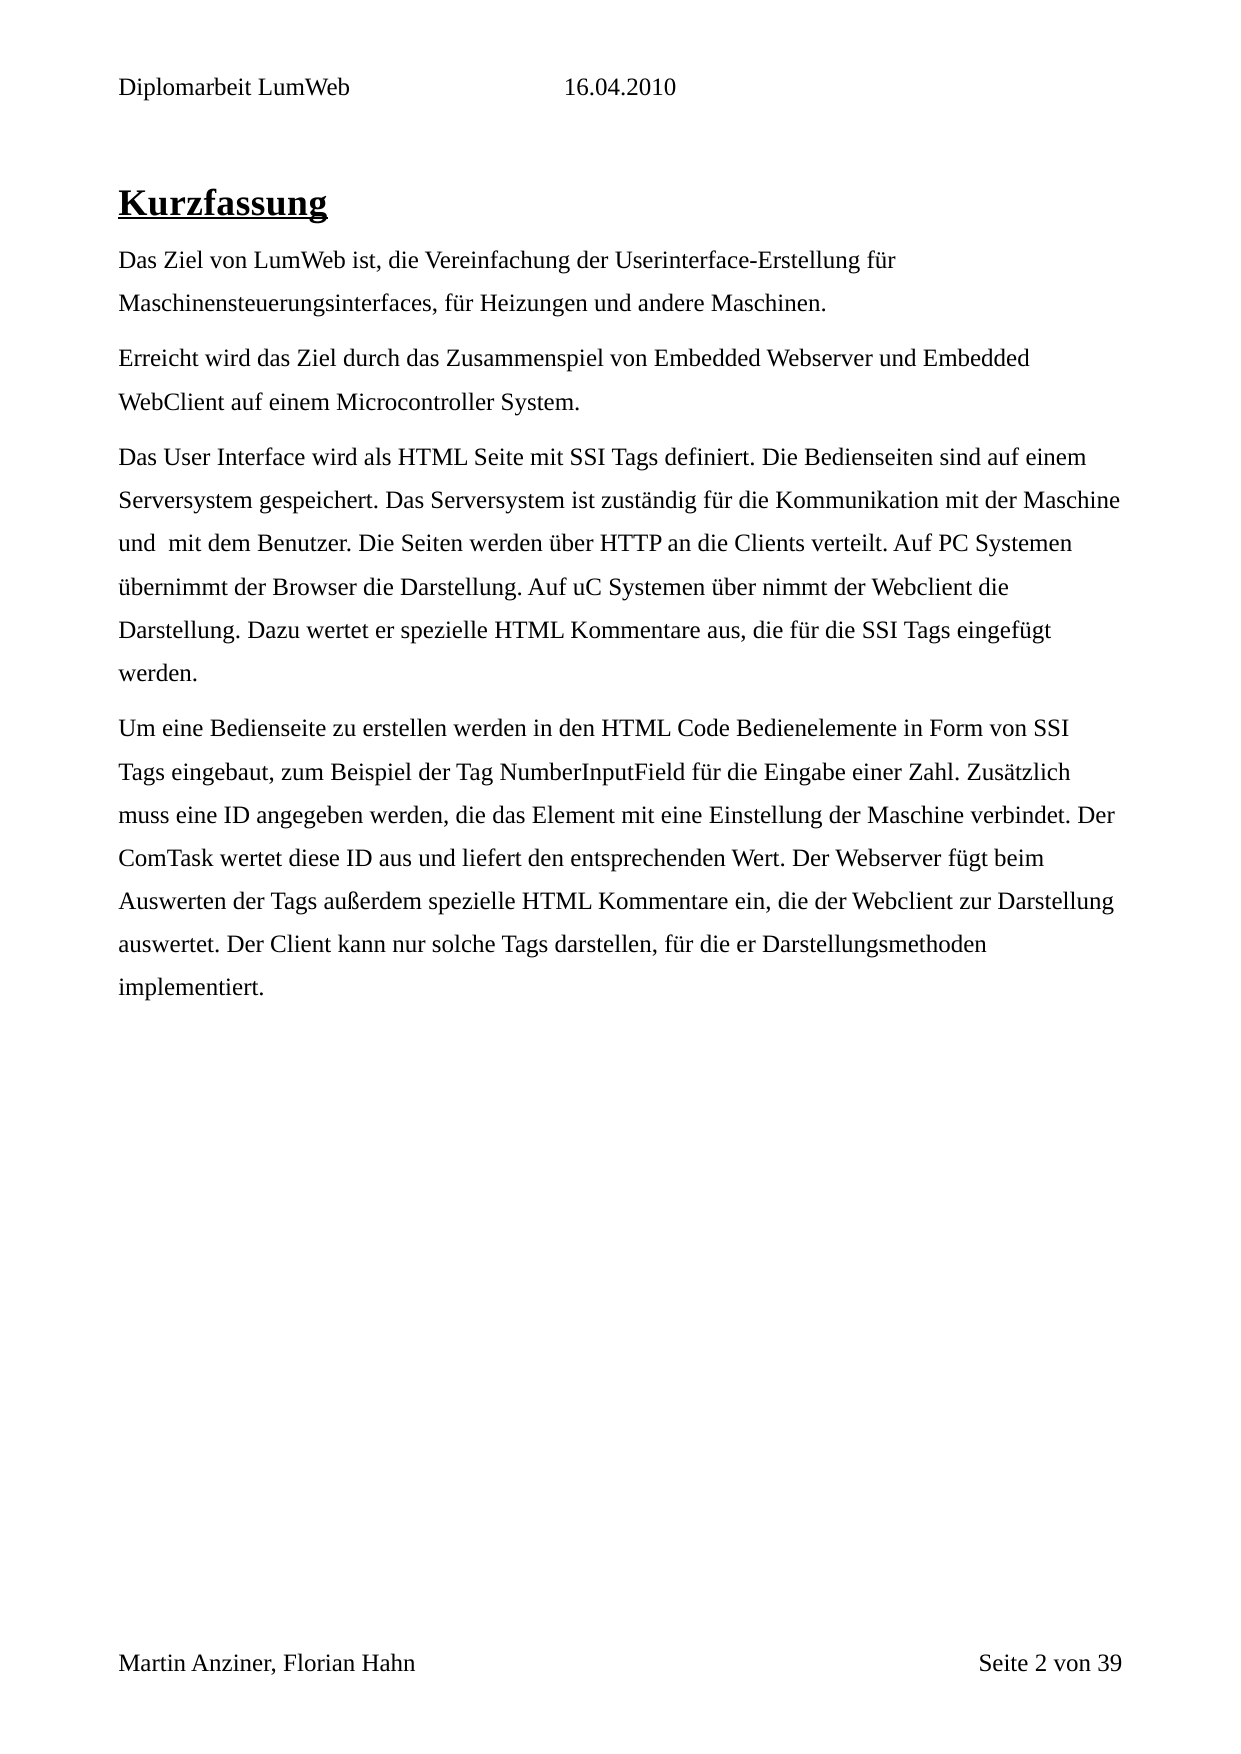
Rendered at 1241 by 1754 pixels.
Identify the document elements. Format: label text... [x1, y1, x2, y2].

text Erreicht wird das Ziel durch das Zusammenspiel von Embedded Webserver und Embedded WebClient auf einem Microcontroller System. [118, 343, 1122, 415]
text Das User Interface wird als HTML Seite mit SSI Tags definiert. Die Bedienseiten sind auf einem Serversystem gespeichert. Das Serversystem ist zuständig für die Kommunikation mit der Maschine und mit dem Benutzer. Die Seiten werden über HTTP an die Clients verteilt. Auf PC Systemen übernimmt der Browser die Darstellung. Auf uC Systemen über nimmt der Webclient die Darstellung. Dazu wertet er spezielle HTML Kommentare aus, die für die SSI Tags eingefügt werden. [118, 442, 1122, 687]
text Das Ziel von LumWeb ist, die Vereinfachung der Userinterface-Erstellung für Maschinensteuerungsinterfaces, für Heizungen und andere Maschinen. [118, 245, 1122, 317]
subtitle Kurzfassung [118, 180, 1122, 223]
text Um eine Bedienseite zu erstellen werden in den HTML Code Bedienelemente in Form von SSI Tags eingebaut, zum Beispiel der Tag NumberInputField für die Eingabe einer Zahl. Zusätzlich muss eine ID angegeben werden, die das Element mit eine Einstellung der Maschine verbindet. Der ComTask wertet diese ID aus und liefert den entsprechenden Wert. Der Webserver fügt beim Auswerten der Tags außerdem spezielle HTML Kommentare ein, die der Webclient zur Darstellung auswertet. Der Client kann nur solche Tags darstellen, für die er Darstellungsmethoden implementiert. [118, 713, 1122, 1001]
